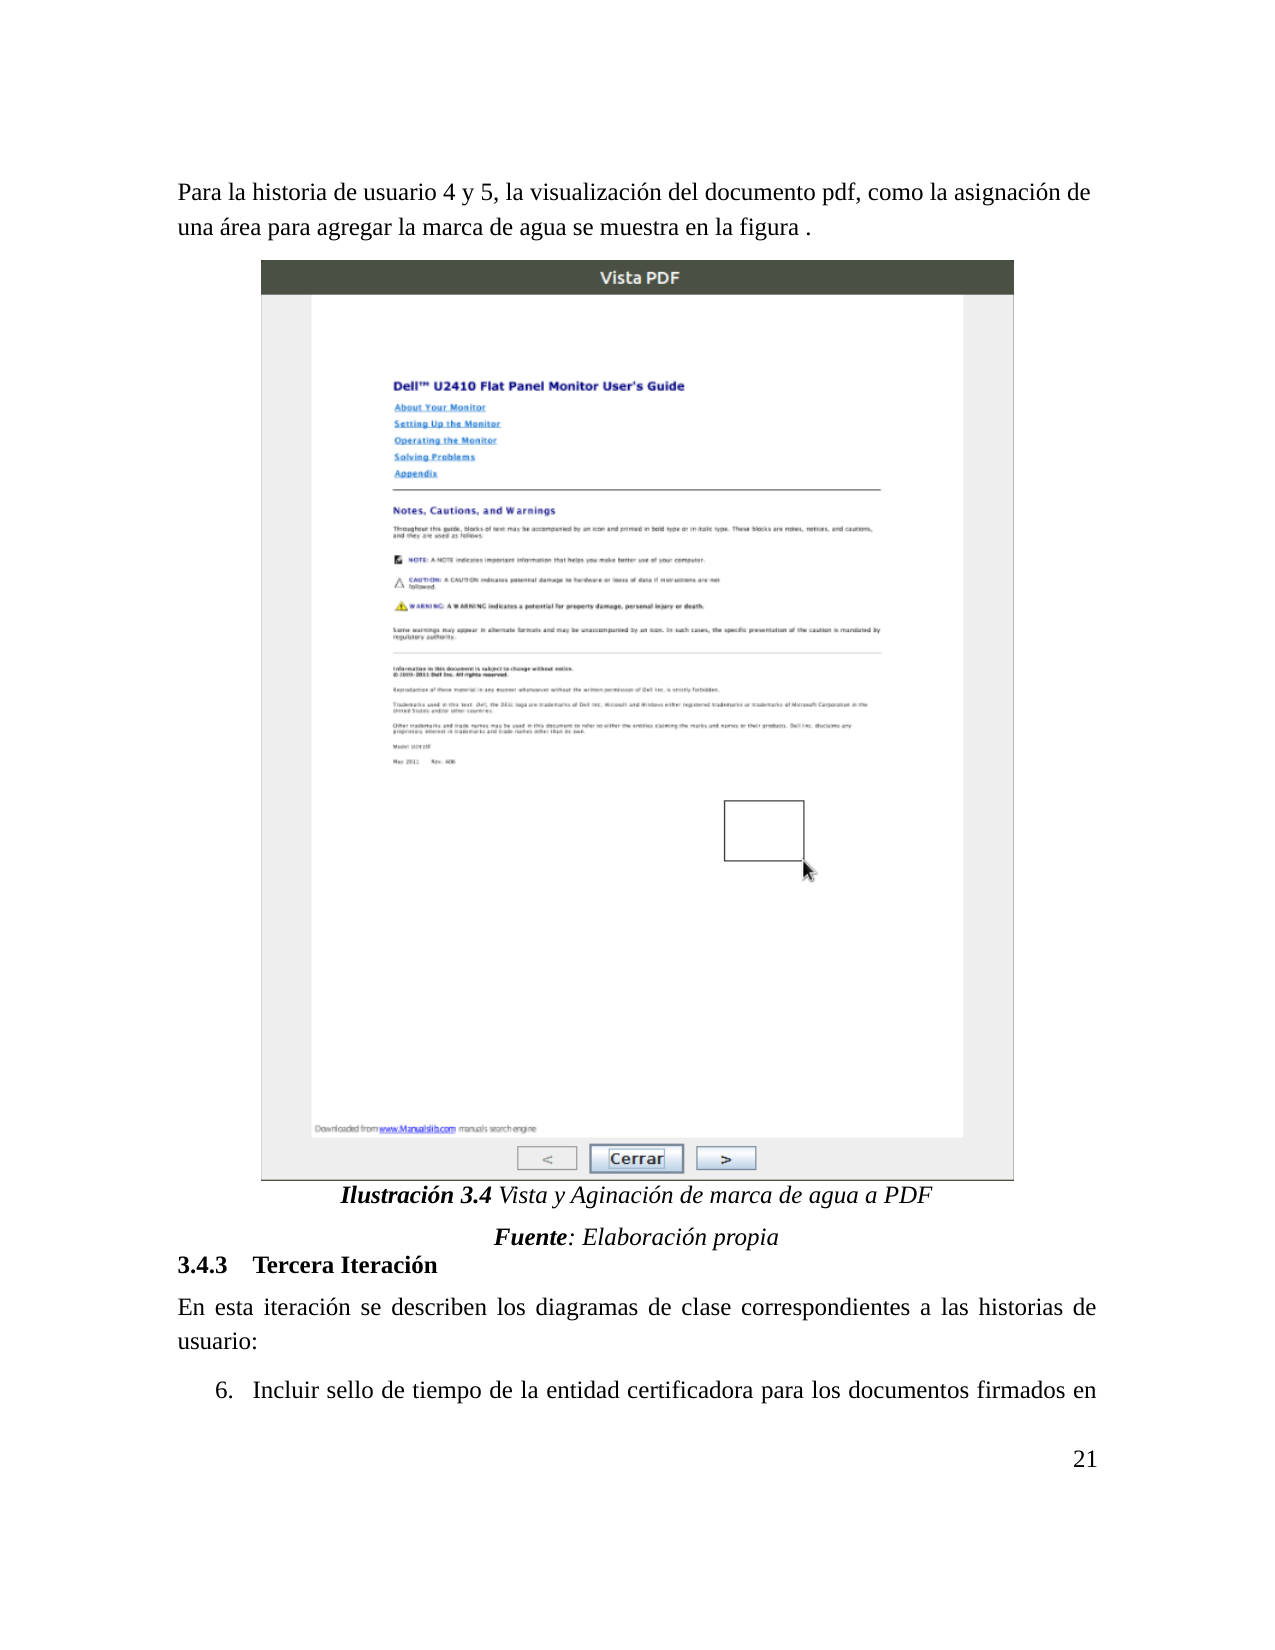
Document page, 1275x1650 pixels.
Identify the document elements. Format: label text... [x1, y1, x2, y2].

text Fuente: Elaboración propia [261, 1222, 1014, 1250]
list Incluir sello de tiempo de la entidad certificadora para los documentos firmados en [215, 1375, 1098, 1404]
subtitle Tercera Iteración [177, 1181, 1098, 1279]
text Ilustración 3.4 Vista y Aginación de marca de agua a PDF [261, 1181, 1014, 1209]
picture [261, 260, 1014, 1181]
text En esta iteración se describen los diagramas de clase correspondientes a las historias de usuario: [177, 1292, 1098, 1355]
text Para la historia de usuario 4 y 5, la visualización del documento pdf, como la asignación de una área para agregar la marca de agua se muestra en la figura . [177, 177, 1098, 240]
